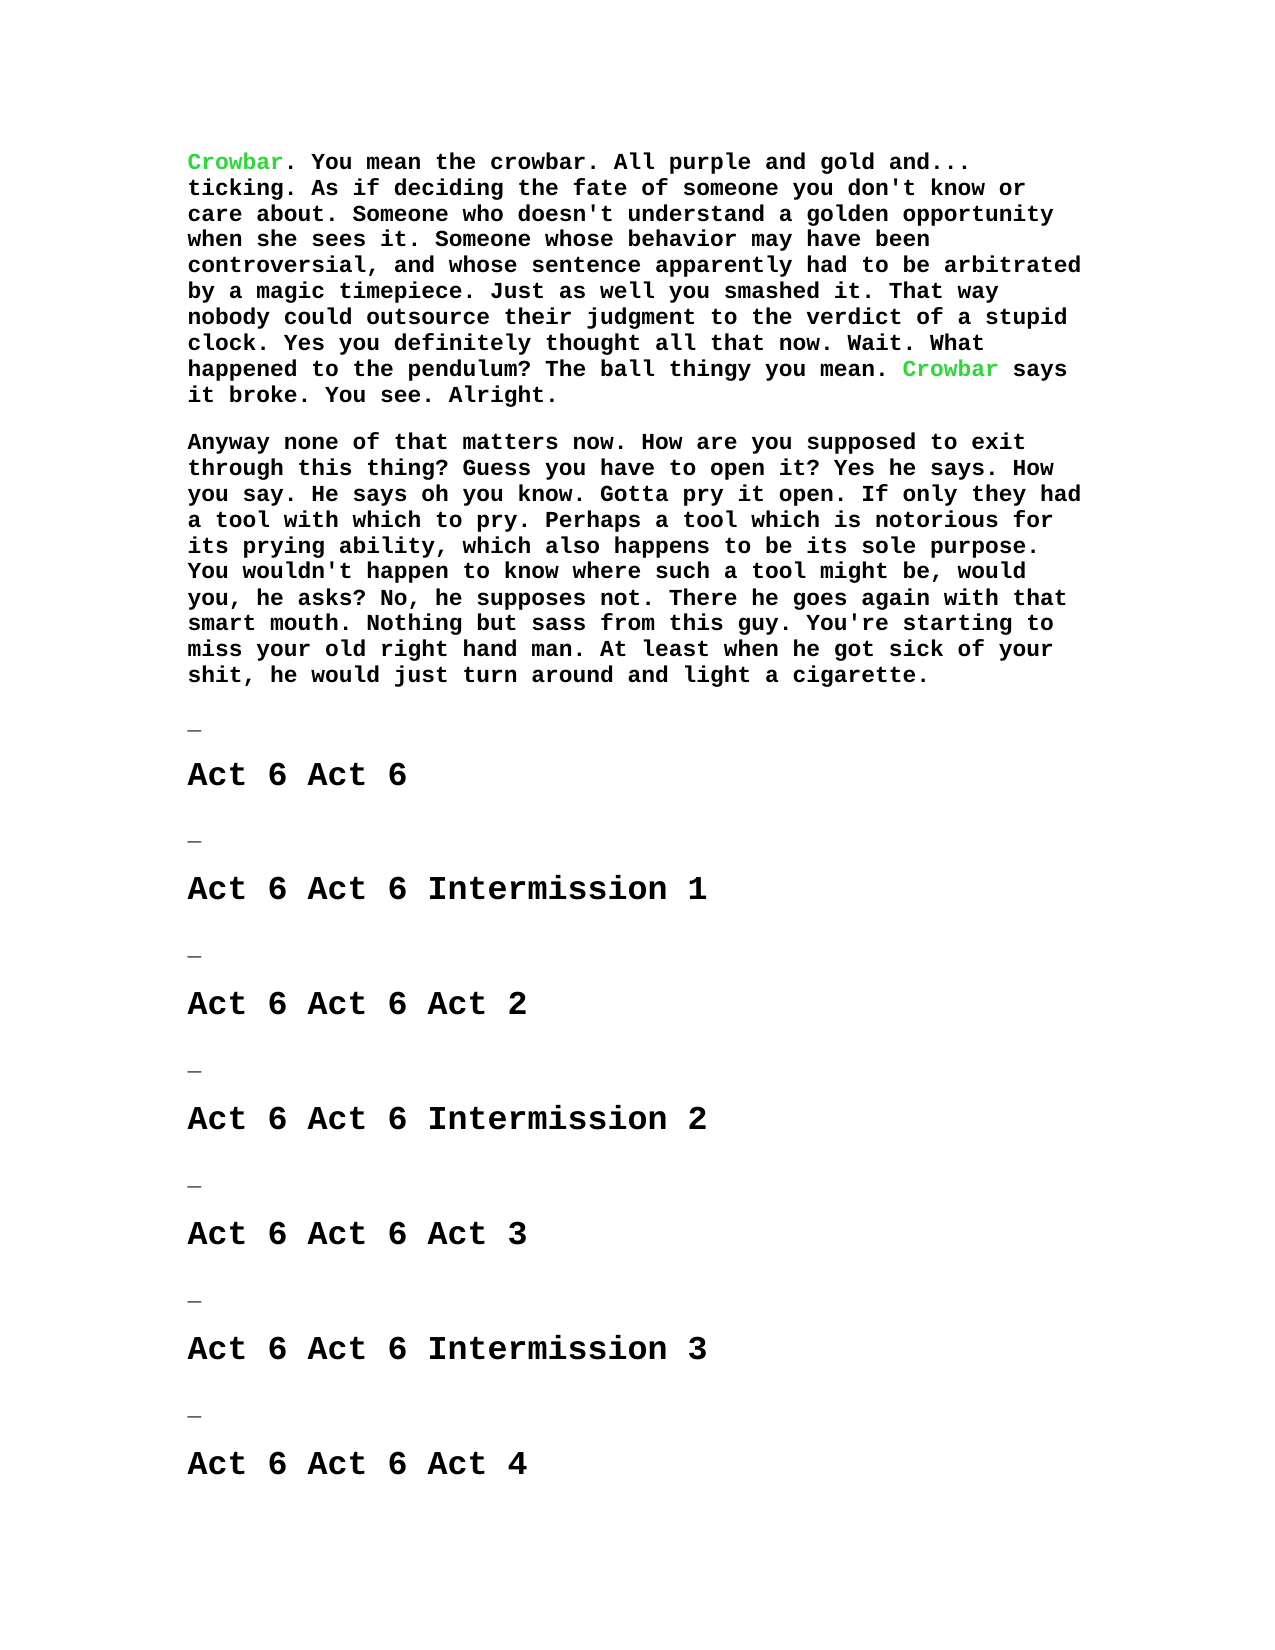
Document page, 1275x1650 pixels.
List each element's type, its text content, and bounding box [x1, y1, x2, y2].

text Act 6 Act 6 Act 3 [187, 1217, 1087, 1254]
text _ [187, 1396, 1087, 1422]
text _ [187, 1051, 1087, 1077]
text Act 6 Act 6 Intermission 2 [187, 1102, 1087, 1140]
text Crowbar. You mean the crowbar. All purple and gold and... ticking. As if deciding the fate of someone you don't know or care about. Someone who doesn't understand a golden opportunity when she sees it. Someone whose behavior may have been controversial, and whose sentence apparently had to be arbitrated by a magic timepiece. Just as well you smashed it. That way nobody could outsource their judgment to the verdict of a stupid clock. Yes you definitely thought all that now. Wait. What happened to the pendulum? The ball thingy you mean. Crowbar says it broke. You see. Alright. [187, 150, 1087, 409]
text Act 6 Act 6 Intermission 3 [187, 1332, 1087, 1369]
text Act 6 Act 6 Intermission 1 [187, 872, 1087, 910]
text _ [187, 1281, 1087, 1307]
text _ [187, 710, 1087, 736]
text Anyway none of that matters now. How are you supposed to exit through this thing? Guess you have to open it? Yes he says. How you say. He says oh you know. Gotta pry it open. If only they had a tool with which to pry. Perhaps a tool which is notorious for its prying ability, which also happens to be its sole purpose. You wouldn't happen to know where such a tool might be, would you, he asks? No, he supposes not. There he goes again with that smart mouth. Nothing but sass from this guy. You're starting to miss your old right hand man. At least when he got sick of your shit, he would just turn around and light a cigarette. [187, 430, 1087, 689]
text _ [187, 936, 1087, 962]
text Act 6 Act 6 Act 4 [187, 1447, 1087, 1484]
text _ [187, 1166, 1087, 1192]
text Act 6 Act 6 Act 2 [187, 987, 1087, 1025]
text _ [187, 821, 1087, 847]
text Act 6 Act 6 [187, 757, 1087, 795]
